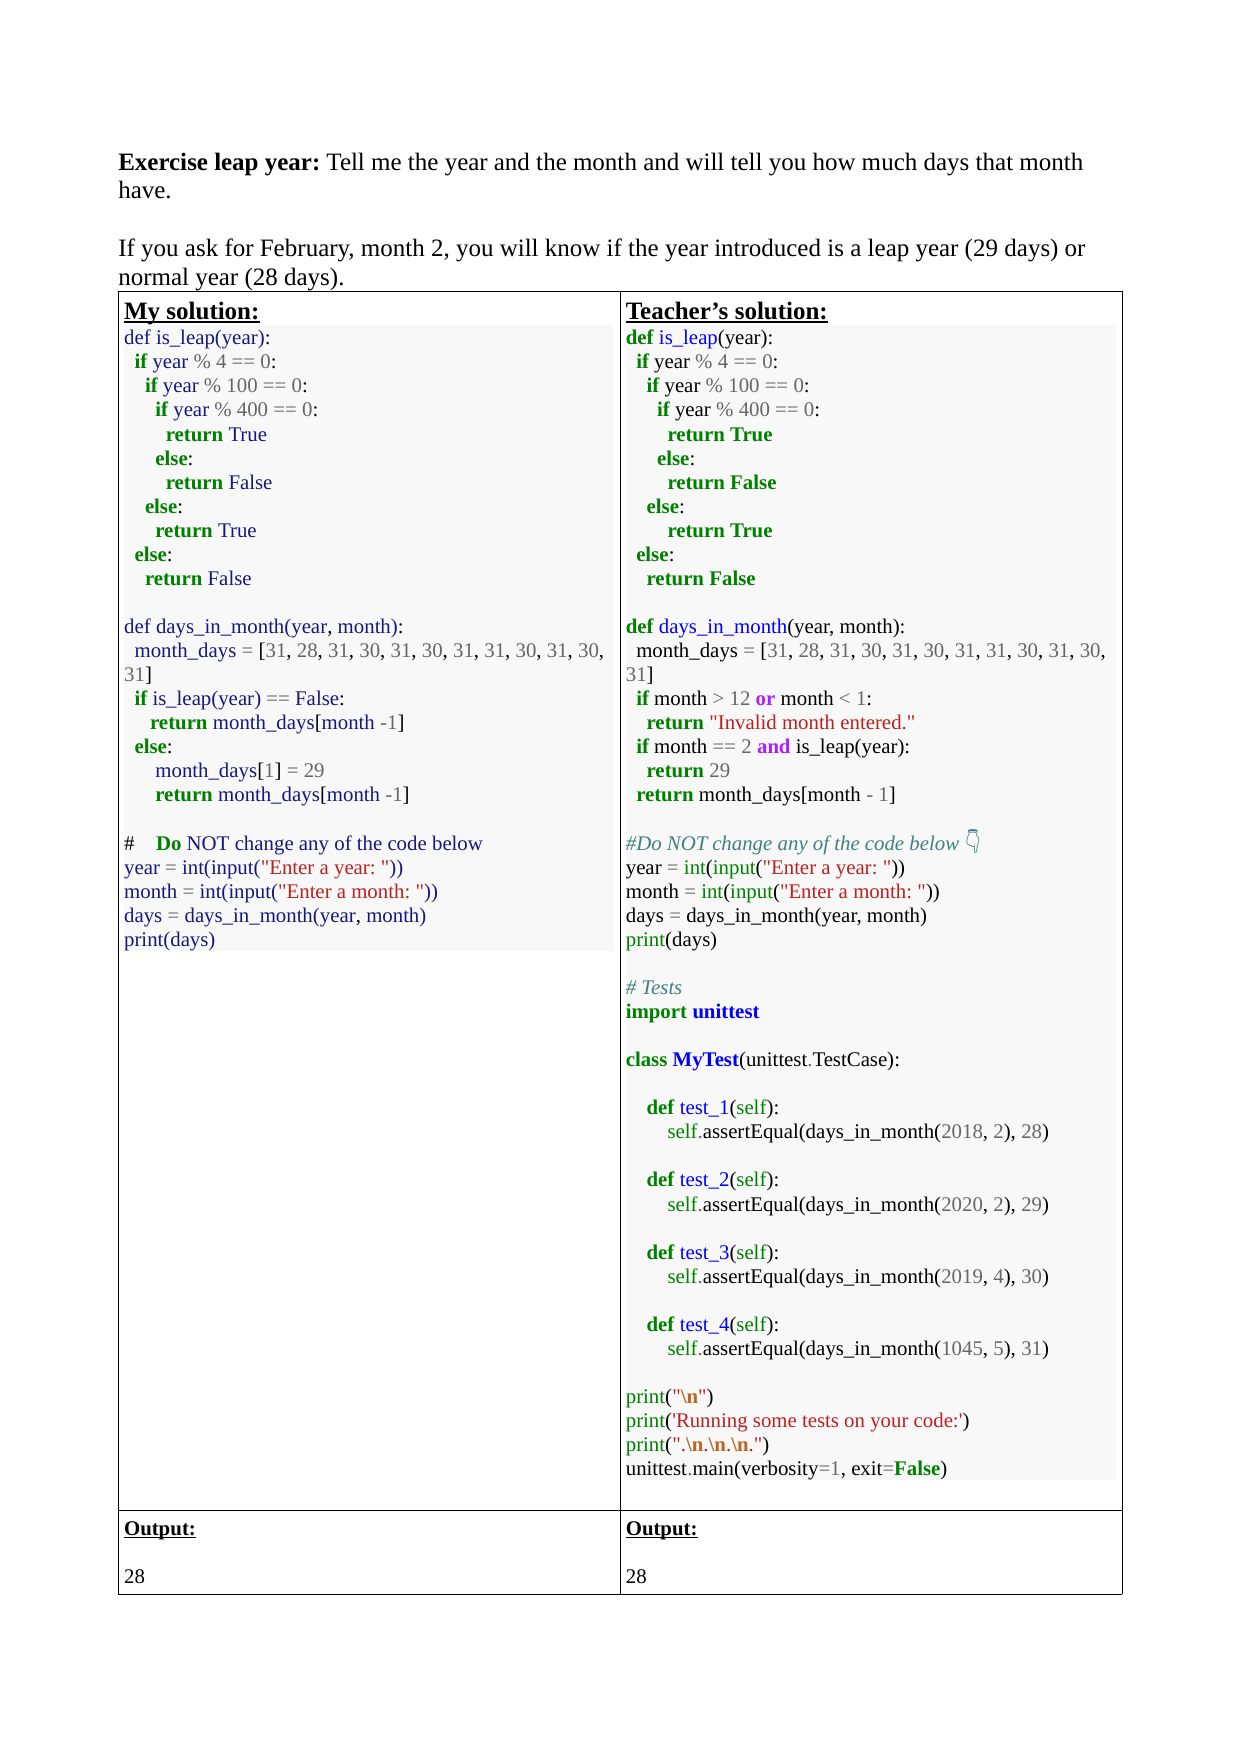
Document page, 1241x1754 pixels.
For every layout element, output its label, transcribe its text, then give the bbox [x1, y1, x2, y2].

table_cell Output: 28 [621, 1511, 1122, 1594]
text Exercise leap year: Tell me the year and the month and will tell you how much days that month have. [118, 147, 1122, 204]
table_header Teacher’s solution: def is_leap(year): if year % 4 == 0: if year % 100 == 0: if year % 400 == 0: return True else: return False else: return True else: return False def days_in_month(year, month): month_days = [31, 28, 31, 30, 31, 30, 31, 31, 30, 31, 30, 31] if month > 12 or month < 1: return "Invalid month entered." if month == 2 and is_leap(year): return 29 return month_days[month - 1] #Do NOT change any of the code below 👇 year = int(input("Enter a year: ")) month = int(input("Enter a month: ")) days = days_in_month(year, month) print(days) # Tests import unittest class MyTest(unittest.TestCase): def test_1(self): self.assertEqual(days_in_month(2018, 2), 28) def test_2(self): self.assertEqual(days_in_month(2020, 2), 29) def test_3(self): self.assertEqual(days_in_month(2019, 4), 30) def test_4(self): self.assertEqual(days_in_month(1045, 5), 31) print("\n") print('Running some tests on your code:') print(".\n.\n.\n.") unittest.main(verbosity=1, exit=False) [621, 292, 1122, 1510]
table_header My solution: def is_leap(year): if year % 4 == 0: if year % 100 == 0: if year % 400 == 0: return True else: return False else: return True else: return False def days_in_month(year, month): month_days = [31, 28, 31, 30, 31, 30, 31, 31, 30, 31, 30, 31] if is_leap(year) == False: return month_days[month -1] else: month_days[1] = 29 return month_days[month -1] #🚨 Do NOT change any of the code below year = int(input("Enter a year: ")) month = int(input("Enter a month: ")) days = days_in_month(year, month) print(days) [119, 292, 620, 1510]
text If you ask for February, month 2, you will know if the year introduced is a leap year (29 days) or normal year (28 days). [118, 233, 1122, 291]
table_cell Output: 28 [119, 1511, 620, 1594]
